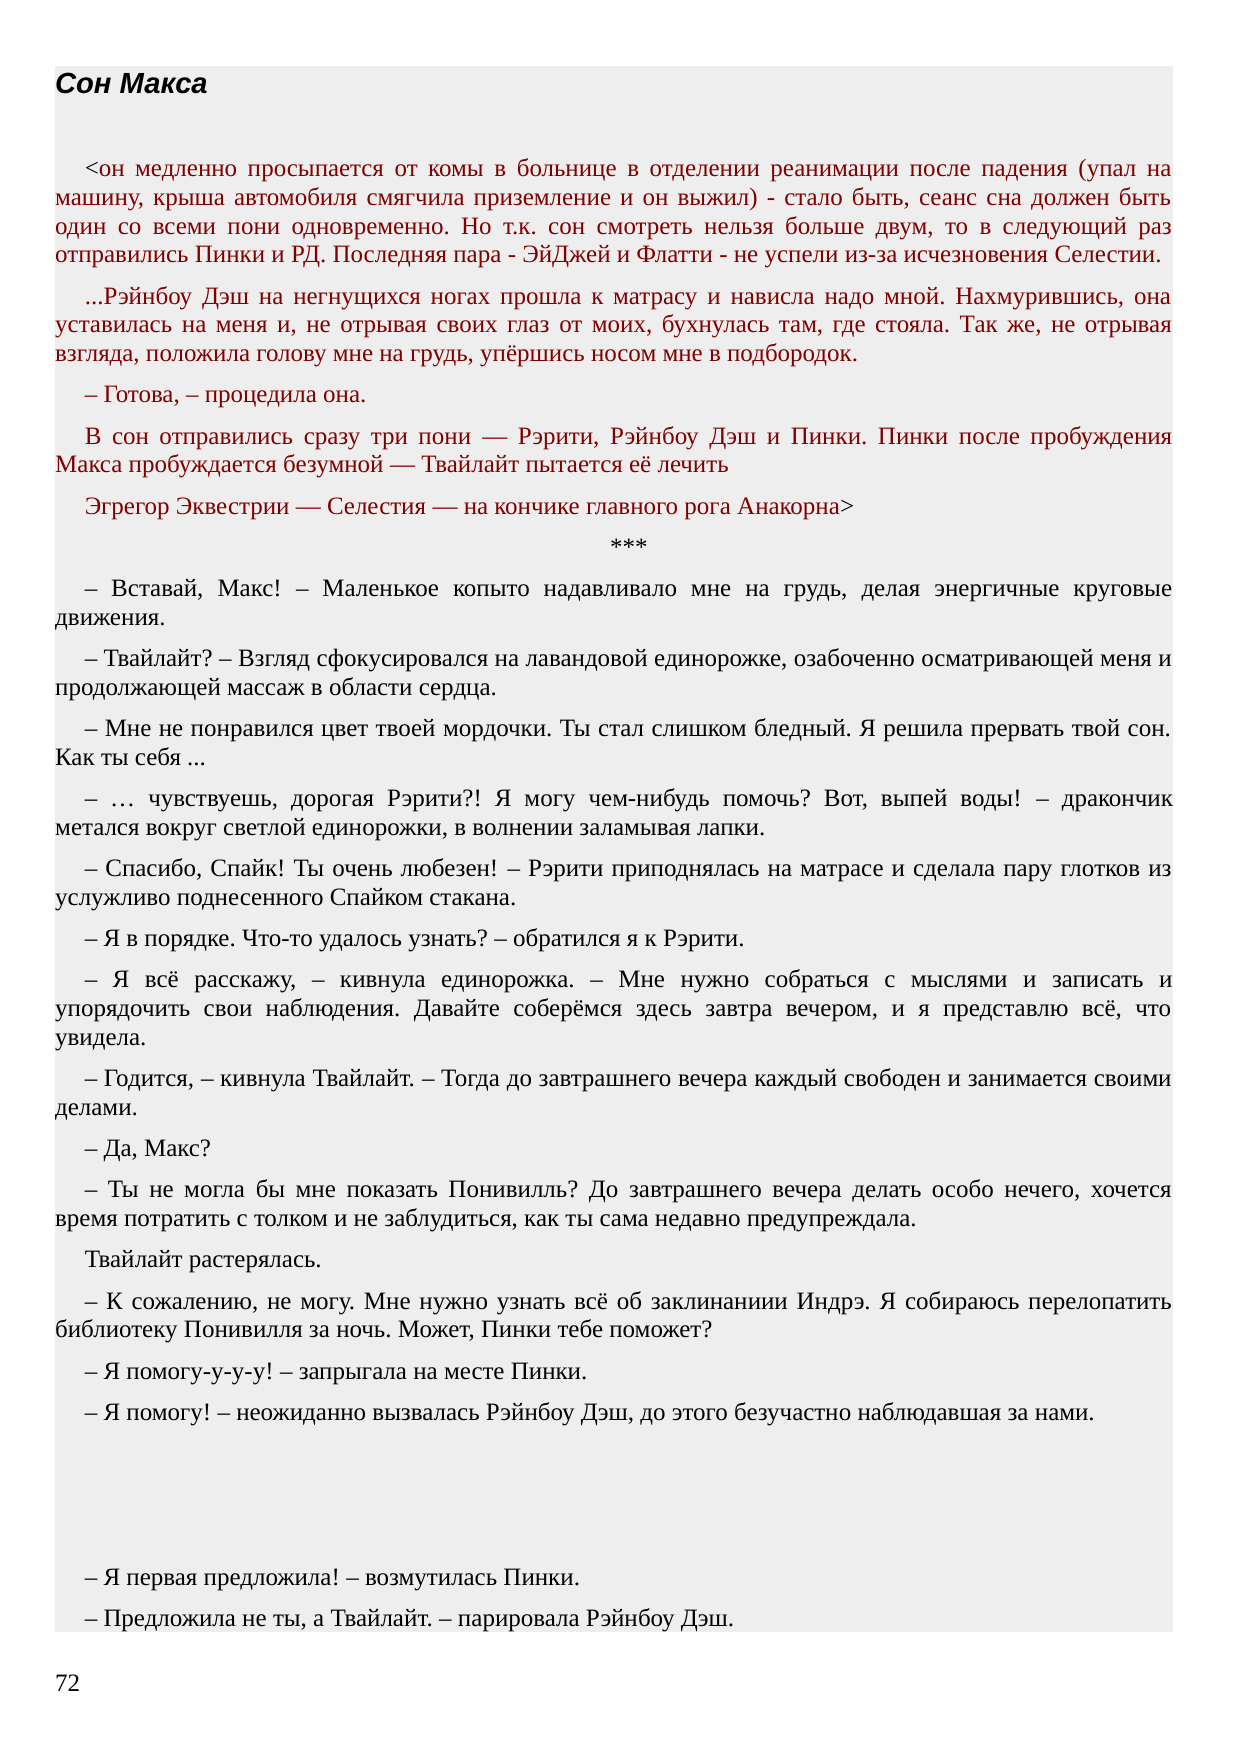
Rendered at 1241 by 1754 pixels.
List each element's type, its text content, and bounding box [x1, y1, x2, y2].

text *** [55, 532, 1173, 561]
text – Ты не могла бы мне показать Понивилль? До завтрашнего вечера делать особо нечего, хочется время потратить с толком и не заблудиться, как ты сама недавно предупреждала. [55, 1174, 1173, 1232]
text – Готова, – процедила она. [55, 379, 1173, 408]
subtitle Сон Макса [55, 66, 1173, 99]
text – Мне не понравился цвет твоей мордочки. Ты стал слишком бледный. Я решила прервать твой сон. Как ты себя ... [55, 713, 1173, 771]
text – Годится, – кивнула Твайлайт. – Тогда до завтрашнего вечера каждый свободен и занимается своими делами. [55, 1063, 1173, 1121]
text Эгрегор Эквестрии — Селестия — на кончике главного рога Анакорна> [55, 491, 1173, 519]
text – Я помогу-у-у-у! – запрыгала на месте Пинки. [55, 1356, 1173, 1384]
text <он медленно просыпается от комы в больнице в отделении реанимации после падения (упал на машину, крыша автомобиля смягчила приземление и он выжил) - стало быть, сеанс сна должен быть один со всеми пони одновременно. Но т.к. сон смотреть нельзя больше двум, то в следующий раз отправились Пинки и РД. Последняя пара - ЭйДжей и Флатти - не успели из-за исчезновения Селестии. [55, 153, 1173, 268]
text Твайлайт растерялась. [55, 1244, 1173, 1273]
text – Твайлайт? – Взгляд сфокусировался на лавандовой единорожке, озабоченно осматривающей меня и продолжающей массаж в области сердца. [55, 643, 1173, 701]
text ...Рэйнбоу Дэш на негнущихся ногах прошла к матрасу и нависла надо мной. Нахмурившись, она уставилась на меня и, не отрывая своих глаз от моих, бухнулась там, где стояла. Так же, не отрывая взгляда, положила голову мне на грудь, упёршись носом мне в подбородок. [55, 281, 1173, 367]
text – Я всё расскажу, – кивнула единорожка. – Мне нужно собраться с мыслями и записать и упорядочить свои наблюдения. Давайте соберёмся здесь завтра вечером, и я представлю всё, что увидела. [55, 964, 1173, 1051]
text – Спасибо, Спайк! Ты очень любезен! – Рэрити приподнялась на матрасе и сделала пару глотков из услужливо поднесенного Спайком стакана. [55, 853, 1173, 911]
text – Я в порядке. Что-то удалось узнать? – обратился я к Рэрити. [55, 923, 1173, 952]
text – … чувствуешь, дорогая Рэрити?! Я могу чем-нибудь помочь? Вот, выпей воды! – дракончик метался вокруг светлой единорожки, в волнении заламывая лапки. [55, 783, 1173, 841]
text – Да, Макс? [55, 1133, 1173, 1162]
text – Вставай, Макс! – Маленькое копыто надавливало мне на грудь, делая энергичные круговые движения. [55, 573, 1173, 631]
text В сон отправились сразу три пони — Рэрити, Рэйнбоу Дэш и Пинки. Пинки после пробуждения Макса пробуждается безумной — Твайлайт пытается её лечить [55, 421, 1173, 478]
text – К сожалению, не могу. Мне нужно узнать всё об заклинаниии Индрэ. Я собираюсь перелопатить библиотеку Понивилля за ночь. Может, Пинки тебе поможет? [55, 1286, 1173, 1343]
text – Я помогу! – неожиданно вызвалась Рэйнбоу Дэш, до этого безучастно наблюдавшая за нами. [55, 1397, 1173, 1426]
text – Я первая предложила! – возмутилась Пинки. [55, 1562, 1173, 1591]
text – Предложила не ты, а Твайлайт. – парировала Рэйнбоу Дэш. [55, 1603, 1173, 1632]
